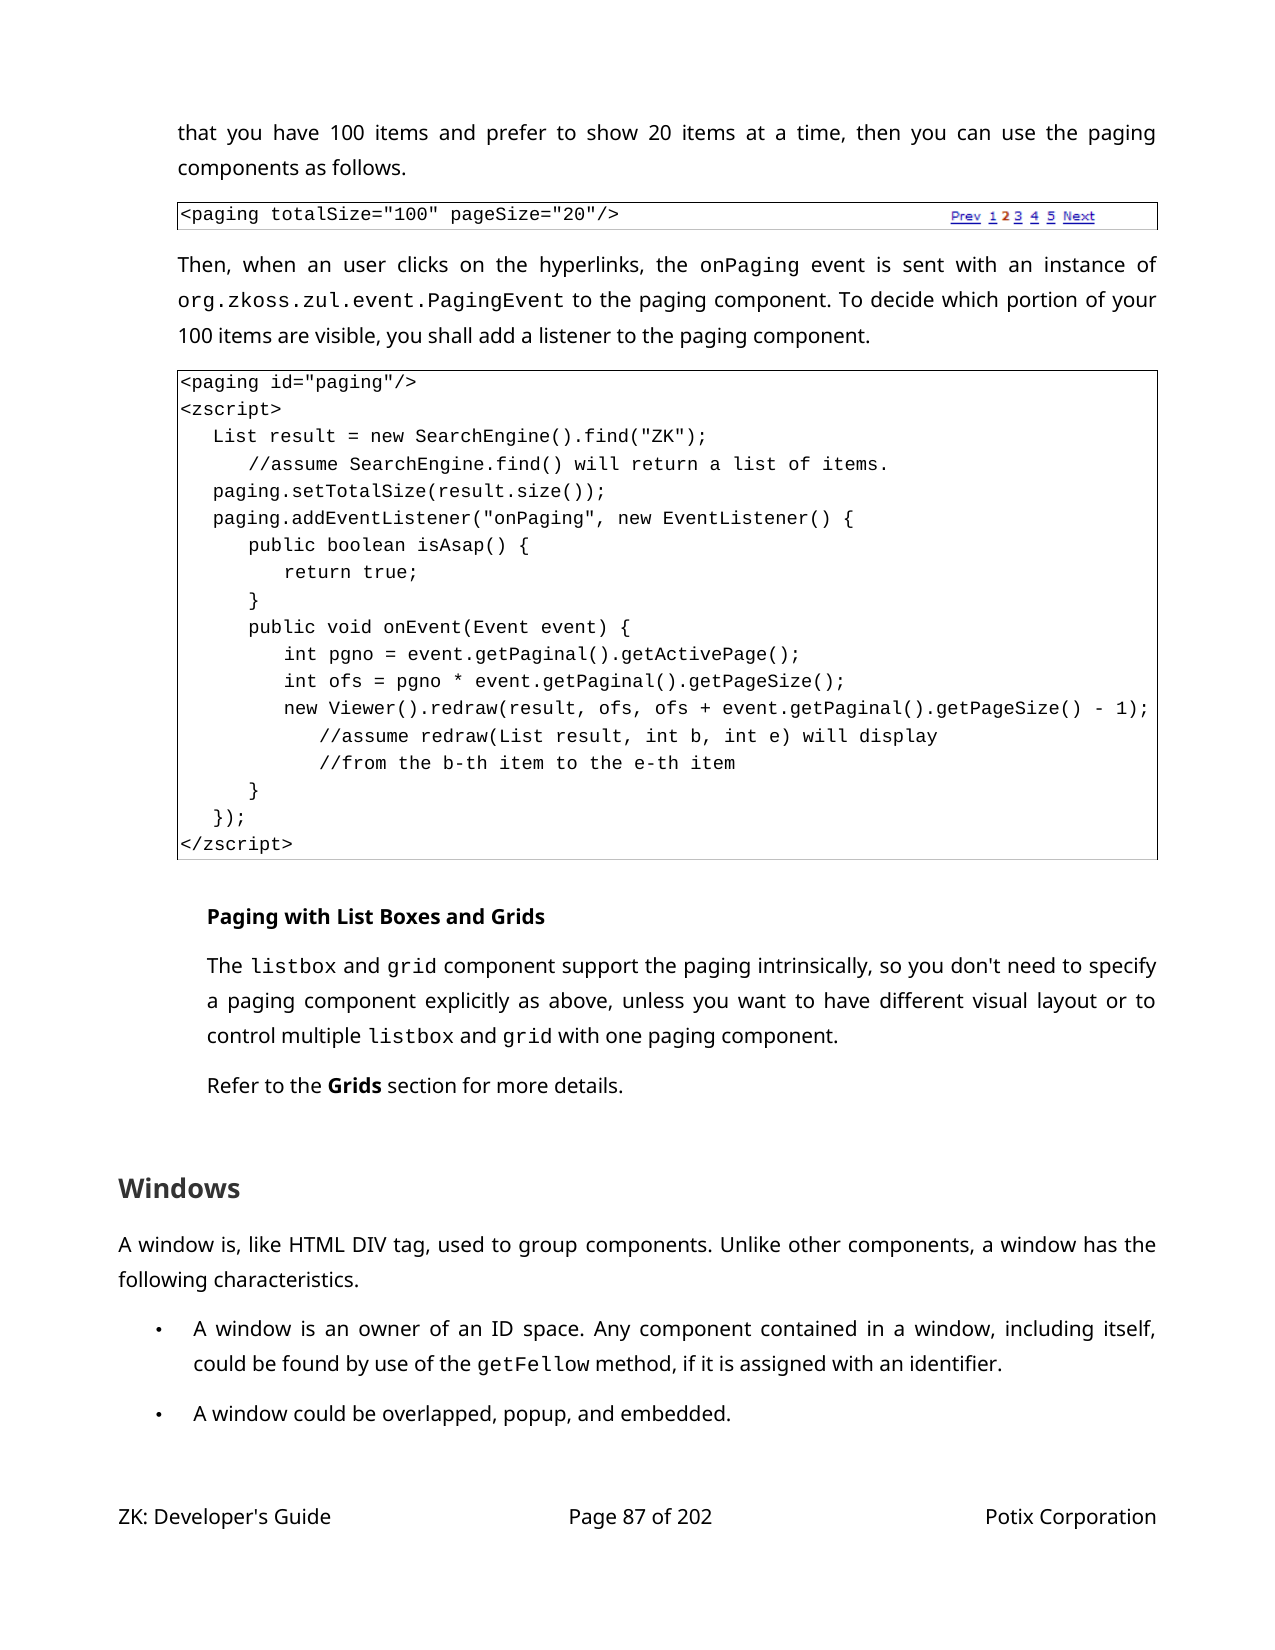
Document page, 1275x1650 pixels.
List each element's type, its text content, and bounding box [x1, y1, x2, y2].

text } [178, 778, 1157, 802]
text int ofs = pgno * event.getPaginal().getPageSize(); [178, 669, 1157, 693]
text <zscript> [178, 397, 1157, 421]
list A window could be overlapped, popup, and embedded. [156, 1399, 1157, 1427]
text The listbox and grid component support the paging intrinsically, so you don't need to specify a paging component explicitly as above, unless you want to have different visual layout or to control multiple listbox and grid with one paging component. [207, 951, 1157, 1050]
list A window is an owner of an ID space. Any component contained in a window, including itself, could be found by use of the getFellow method, if it is assigned with an identifier. [156, 1314, 1157, 1378]
text that you have 100 items and prefer to show 20 items at a time, then you can use the paging components as follows. [177, 118, 1157, 182]
text paging.addEventListener("onPaging", new EventListener() { [178, 506, 1157, 530]
text A window is, like HTML DIV tag, used to group components. Unlike other components, a window has the following characteristics. [118, 1230, 1157, 1294]
text public void onEvent(Event event) { [178, 615, 1157, 639]
text <paging id="paging"/> [178, 371, 1157, 394]
text public boolean isAsap() { [178, 533, 1157, 557]
text List result = new SearchEngine().find("ZK"); [178, 424, 1157, 449]
text return true; [178, 560, 1157, 584]
text } [178, 587, 1157, 612]
text paging.setTotalSize(result.size()); [178, 479, 1157, 503]
text </zscript> [178, 832, 1157, 859]
text int pgno = event.getPaginal().getActivePage(); [178, 642, 1157, 666]
text //assume redraw(List result, int b, int e) will display [178, 723, 1157, 748]
subtitle Windows [118, 1170, 1157, 1207]
picture [947, 204, 1100, 228]
text //assume SearchEngine.find() will return a list of items. [178, 452, 1157, 476]
subtitle Paging with List Boxes and Grids [207, 902, 1157, 930]
text <paging totalSize="100" pageSize="20"/> [178, 203, 1157, 229]
text //from the b-th item to the e-th item [178, 751, 1157, 775]
text Then, when an user clicks on the hyperlinks, the onPaging event is sent with an instance of org.zkoss.zul.event.PagingEvent to the paging component. To decide which portion of your 100 items are visible, you shall add a listener to the paging component. [177, 250, 1157, 349]
text Refer to the Grids section for more details. [207, 1071, 1157, 1099]
text }); [178, 805, 1157, 829]
text new Viewer().redraw(result, ofs, ofs + event.getPaginal().getPageSize() - 1); [178, 696, 1157, 721]
